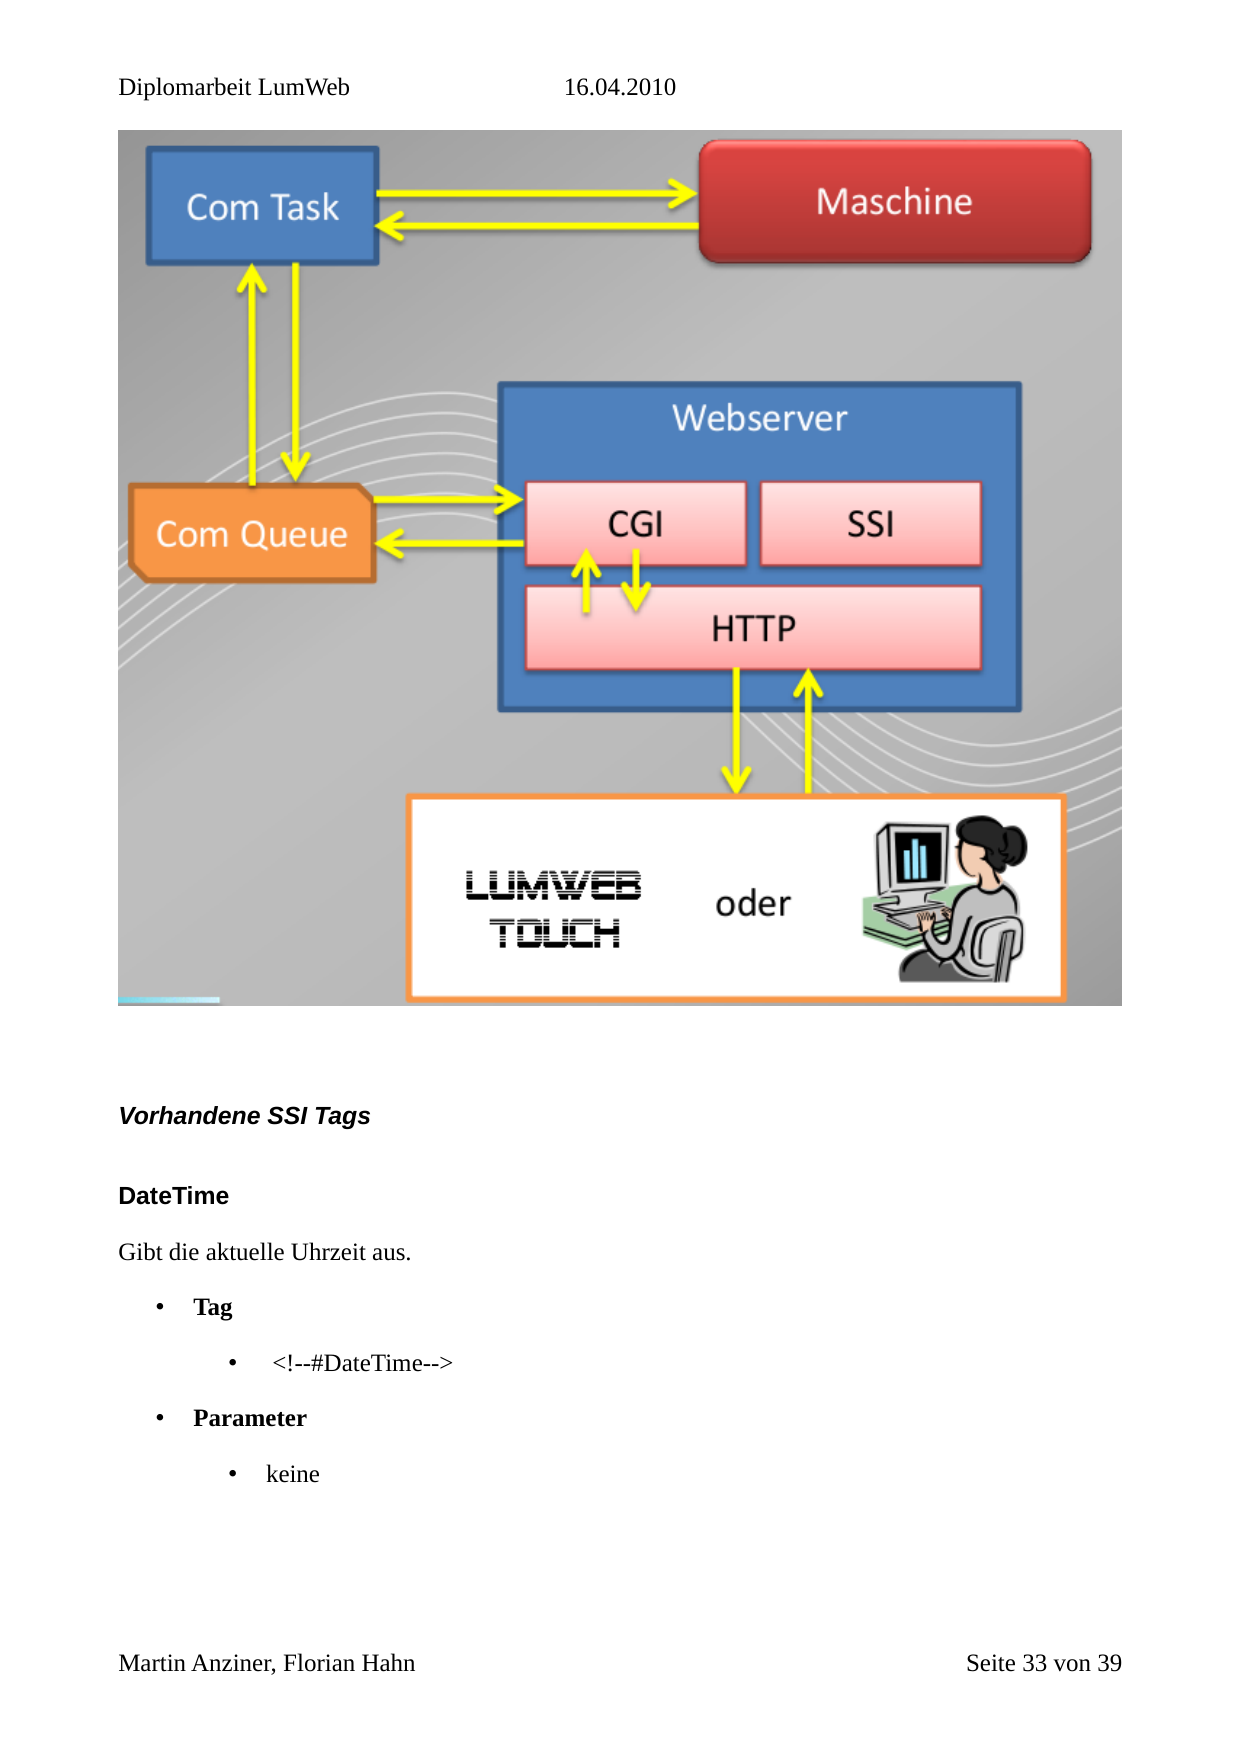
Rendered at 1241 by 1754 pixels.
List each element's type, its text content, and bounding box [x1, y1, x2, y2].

subtitle Vorhandene SSI Tags [118, 1101, 1122, 1129]
list <!--#DateTime--> [228, 1348, 1122, 1377]
subtitle DateTime [118, 1181, 1122, 1210]
list Tag [156, 1292, 1122, 1321]
picture [118, 130, 1122, 1006]
list keine [228, 1459, 1122, 1488]
list Parameter [156, 1403, 1122, 1432]
text Gibt die aktuelle Uhrzeit aus. [118, 1237, 1122, 1265]
